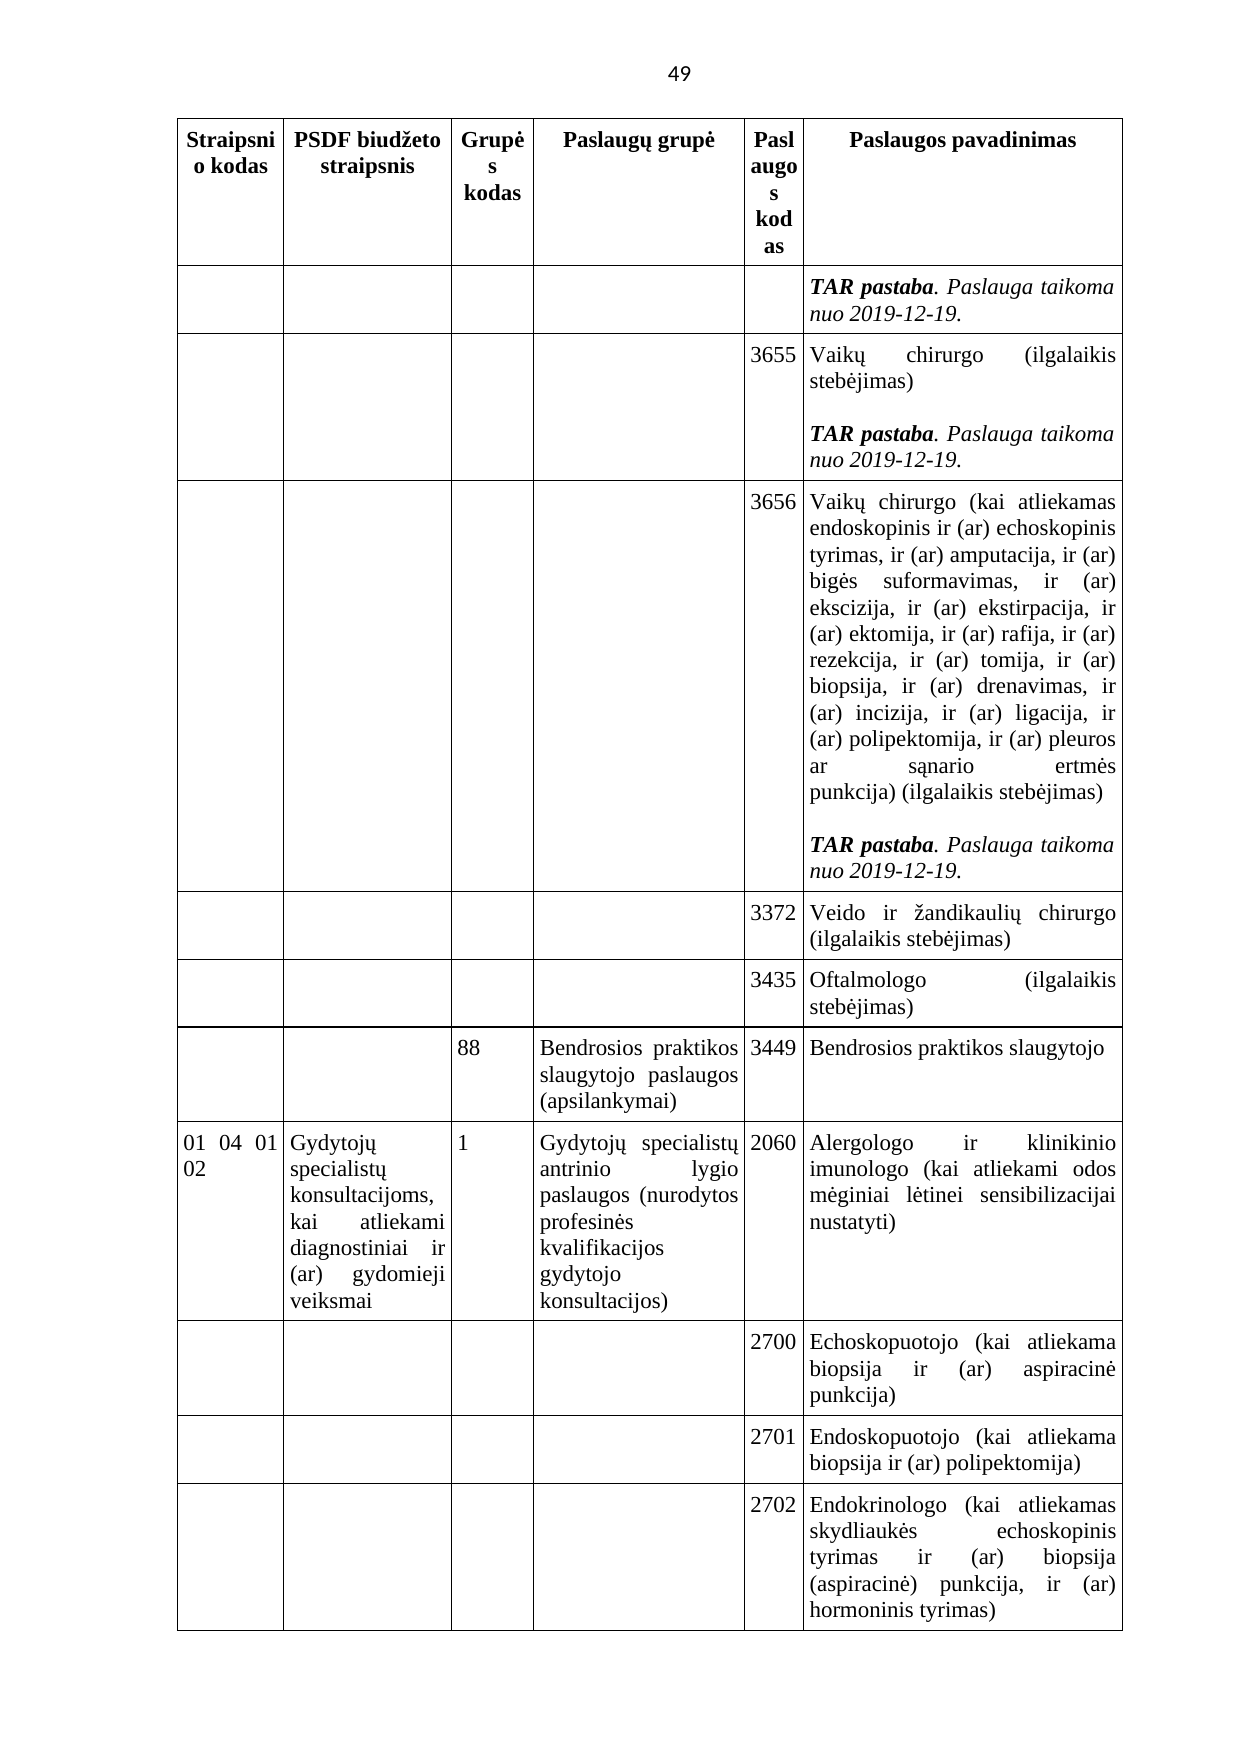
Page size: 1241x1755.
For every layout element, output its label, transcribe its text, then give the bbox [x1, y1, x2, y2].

table_cell [534, 266, 744, 333]
table_header Paslaugų grupė [534, 119, 744, 265]
table_cell 2702 [745, 1484, 803, 1629]
table_cell 3435 [745, 960, 803, 1026]
table_cell [452, 1321, 533, 1414]
table_cell [284, 1028, 451, 1121]
table_cell [534, 334, 744, 480]
table_cell 3655 [745, 334, 803, 480]
table_cell [534, 1416, 744, 1482]
table_cell [452, 960, 533, 1026]
table_cell [284, 266, 451, 333]
table_cell Gydytojų specialistų antrinio lygio paslaugos (nurodytos profesinės kvalifikacijos gydytojo konsultacijos) [534, 1122, 744, 1320]
table_cell 3656 [745, 481, 803, 891]
table_cell [178, 892, 283, 958]
table_cell [534, 1321, 744, 1414]
table_cell [452, 266, 533, 333]
table_cell Endokrinologo (kai atliekamas skydliaukės echoskopinis tyrimas ir (ar) biopsija (aspiracinė) punkcija, ir (ar) hormoninis tyrimas) [804, 1484, 1122, 1629]
table_cell Vaikų chirurgo (ilgalaikis stebėjimas) TAR pastaba. Paslauga taikoma nuo 2019-12-19. [804, 334, 1122, 480]
table_cell [534, 481, 744, 891]
table_cell [178, 1484, 283, 1629]
table_cell [534, 960, 744, 1026]
table_cell [178, 1028, 283, 1121]
table_cell [284, 1321, 451, 1414]
table_cell Veido ir žandikaulių chirurgo (ilgalaikis stebėjimas) [804, 892, 1122, 958]
table_cell 3449 [745, 1028, 803, 1121]
table_header Paslaugos pavadinimas [804, 119, 1122, 265]
table_cell [534, 892, 744, 958]
table_cell [452, 1484, 533, 1629]
table_cell [284, 334, 451, 480]
table_cell Bendrosios praktikos slaugytojo [804, 1028, 1122, 1121]
table_cell TAR pastaba. Paslauga taikoma nuo 2019-12-19. [804, 266, 1122, 333]
table_cell [452, 1416, 533, 1482]
table_header Grupės kodas [452, 119, 533, 265]
table_cell Alergologo ir klinikinio imunologo (kai atliekami odos mėginiai lėtinei sensibilizacijai nustatyti) [804, 1122, 1122, 1320]
table_cell [452, 892, 533, 958]
table_cell [178, 334, 283, 480]
table_cell Oftalmologo (ilgalaikis stebėjimas) [804, 960, 1122, 1026]
table_header Paslaugos kodas [745, 119, 803, 265]
table_cell [284, 481, 451, 891]
table_cell Echoskopuotojo (kai atliekama biopsija ir (ar) aspiracinė punkcija) [804, 1321, 1122, 1414]
table_cell Endoskopuotojo (kai atliekama biopsija ir (ar) polipektomija) [804, 1416, 1122, 1482]
table_cell 2700 [745, 1321, 803, 1414]
table_cell [178, 1416, 283, 1482]
table_cell [284, 1416, 451, 1482]
table_cell Gydytojų specialistų konsultacijoms, kai atliekami diagnostiniai ir (ar) gydomieji veiksmai [284, 1122, 451, 1320]
table_cell 3372 [745, 892, 803, 958]
table_header PSDF biudžeto straipsnis [284, 119, 451, 265]
table_cell [284, 960, 451, 1026]
table_cell [452, 481, 533, 891]
table_cell 88 [452, 1028, 533, 1121]
table_cell [534, 1484, 744, 1629]
table_cell [452, 334, 533, 480]
table_cell 1 [452, 1122, 533, 1320]
table_cell [178, 481, 283, 891]
table_cell [745, 266, 803, 333]
table_cell 2701 [745, 1416, 803, 1482]
table_cell [178, 266, 283, 333]
table_header Straipsnio kodas [178, 119, 283, 265]
table_cell 2060 [745, 1122, 803, 1320]
table_cell [178, 960, 283, 1026]
table_cell [284, 1484, 451, 1629]
table_cell Vaikų chirurgo (kai atliekamas endoskopinis ir (ar) echoskopinis tyrimas, ir (ar) amputacija, ir (ar) bigės suformavimas, ir (ar) ekscizija, ir (ar) ekstirpacija, ir (ar) ektomija, ir (ar) rafija, ir (ar) rezekcija, ir (ar) tomija, ir (ar) biopsija, ir (ar) drenavimas, ir (ar) incizija, ir (ar) ligacija, ir (ar) polipektomija, ir (ar) pleuros ar sąnario ertmės punkcija) (ilgalaikis stebėjimas) TAR pastaba. Paslauga taikoma nuo 2019-12-19. [804, 481, 1122, 891]
table_cell 01 04 01 02 [178, 1122, 283, 1320]
table_cell [284, 892, 451, 958]
table_cell [178, 1321, 283, 1414]
table_cell Bendrosios praktikos slaugytojo paslaugos (apsilankymai) [534, 1028, 744, 1121]
